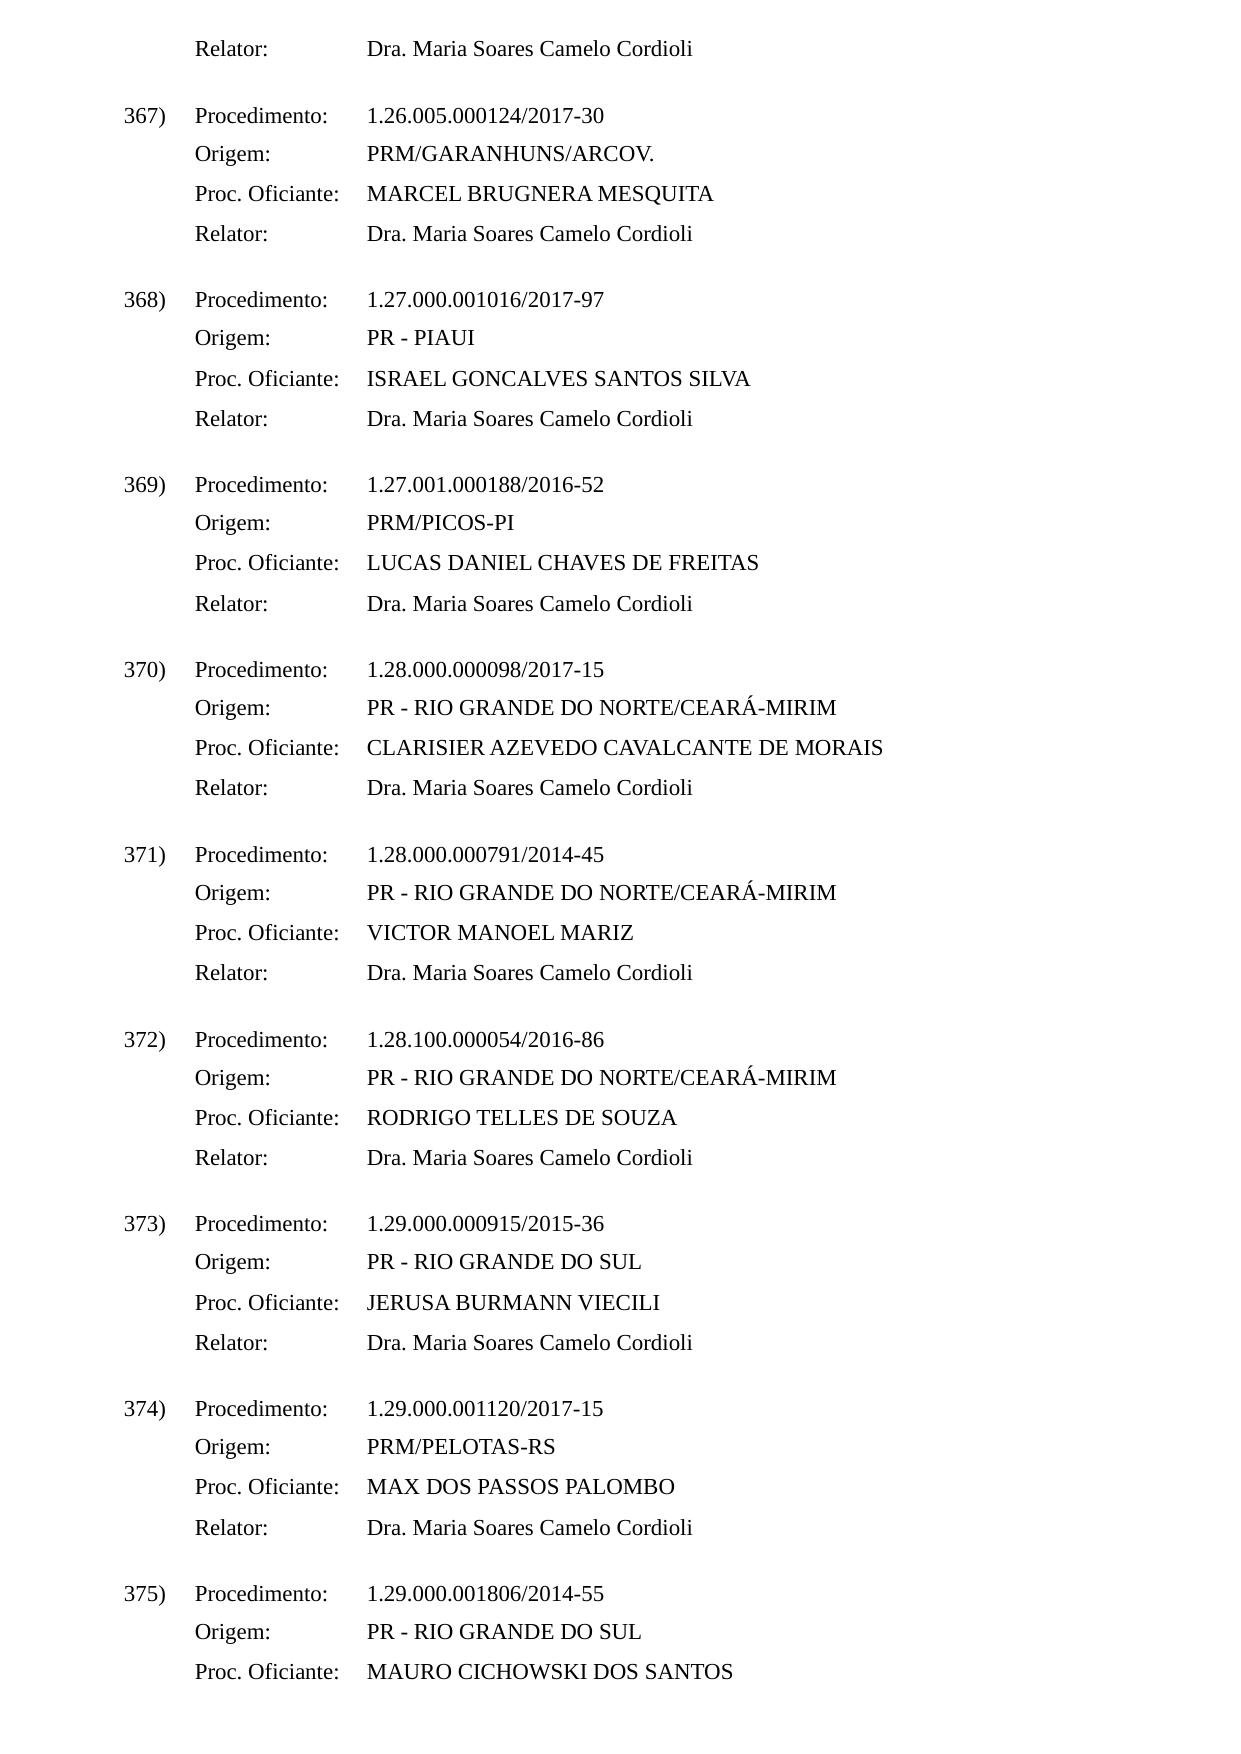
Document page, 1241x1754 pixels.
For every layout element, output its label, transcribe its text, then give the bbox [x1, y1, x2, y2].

table_cell [118, 1283, 189, 1323]
table_cell [118, 1612, 189, 1652]
table_cell Proc. Oficiante: [189, 1653, 361, 1693]
table_header Procedimento: [189, 1205, 361, 1243]
table_cell [118, 1098, 189, 1138]
table_cell [118, 504, 189, 544]
table_header 1.28.000.000098/2017-15 [361, 650, 1122, 688]
table_cell Proc. Oficiante: [189, 729, 361, 769]
table_cell PR - PIAUI [361, 319, 1122, 359]
table_cell PR - RIO GRANDE DO SUL [361, 1612, 1122, 1652]
table_cell [118, 769, 189, 809]
table_cell [118, 30, 189, 70]
table_header 1.29.000.001120/2017-15 [361, 1390, 1122, 1427]
table_cell [118, 913, 189, 953]
table_header 371) [118, 835, 189, 873]
table_cell CLARISIER AZEVEDO CAVALCANTE DE MORAIS [361, 729, 1122, 769]
table_cell [118, 319, 189, 359]
table_cell Origem: [189, 1058, 361, 1098]
table_cell Proc. Oficiante: [189, 913, 361, 953]
table_header 369) [118, 466, 189, 503]
table_cell Dra. Maria Soares Camelo Cordioli [361, 1138, 1122, 1178]
table_cell Relator: [189, 1138, 361, 1178]
table_header 368) [118, 281, 189, 319]
table_cell Origem: [189, 1243, 361, 1283]
table_cell [118, 729, 189, 769]
table_header Procedimento: [189, 650, 361, 688]
table_header Procedimento: [189, 1574, 361, 1612]
table_cell [118, 1468, 189, 1508]
table_header 370) [118, 650, 189, 688]
table_cell Relator: [189, 30, 361, 70]
table_cell Origem: [189, 504, 361, 544]
table_cell PR - RIO GRANDE DO NORTE/CEARÁ-MIRIM [361, 873, 1122, 913]
table_cell [118, 174, 189, 214]
table_cell MAURO CICHOWSKI DOS SANTOS [361, 1653, 1122, 1693]
table_cell Dra. Maria Soares Camelo Cordioli [361, 399, 1122, 439]
table_header Procedimento: [189, 835, 361, 873]
table_cell [118, 954, 189, 994]
table_header 1.28.000.000791/2014-45 [361, 835, 1122, 873]
table_header 367) [118, 96, 189, 134]
table_cell [118, 544, 189, 584]
table_cell RODRIGO TELLES DE SOUZA [361, 1098, 1122, 1138]
table_cell [118, 688, 189, 728]
table_cell Dra. Maria Soares Camelo Cordioli [361, 769, 1122, 809]
table_cell [118, 873, 189, 913]
table_cell Origem: [189, 873, 361, 913]
table_header 1.29.000.001806/2014-55 [361, 1574, 1122, 1612]
table_cell [118, 399, 189, 439]
table_header 1.27.000.001016/2017-97 [361, 281, 1122, 319]
table_cell Dra. Maria Soares Camelo Cordioli [361, 1323, 1122, 1363]
table_cell MARCEL BRUGNERA MESQUITA [361, 174, 1122, 214]
table_cell PR - RIO GRANDE DO SUL [361, 1243, 1122, 1283]
table_cell Relator: [189, 214, 361, 254]
table_cell Relator: [189, 584, 361, 624]
table_header Procedimento: [189, 1390, 361, 1427]
table_cell Proc. Oficiante: [189, 174, 361, 214]
table_header Procedimento: [189, 281, 361, 319]
table_cell PRM/PICOS-PI [361, 504, 1122, 544]
table_cell Dra. Maria Soares Camelo Cordioli [361, 954, 1122, 994]
table_cell Proc. Oficiante: [189, 359, 361, 399]
table_cell LUCAS DANIEL CHAVES DE FREITAS [361, 544, 1122, 584]
table_cell Origem: [189, 134, 361, 174]
table_cell Dra. Maria Soares Camelo Cordioli [361, 1508, 1122, 1548]
table_header 1.27.001.000188/2016-52 [361, 466, 1122, 503]
table_header 373) [118, 1205, 189, 1243]
table_header 375) [118, 1574, 189, 1612]
table_cell ISRAEL GONCALVES SANTOS SILVA [361, 359, 1122, 399]
table_cell [118, 1508, 189, 1548]
table_cell VICTOR MANOEL MARIZ [361, 913, 1122, 953]
table_cell Proc. Oficiante: [189, 1468, 361, 1508]
table_cell [118, 1138, 189, 1178]
table_header 1.29.000.000915/2015-36 [361, 1205, 1122, 1243]
table_cell PRM/GARANHUNS/ARCOV. [361, 134, 1122, 174]
table_cell PR - RIO GRANDE DO NORTE/CEARÁ-MIRIM [361, 688, 1122, 728]
table_cell Relator: [189, 769, 361, 809]
table_cell Proc. Oficiante: [189, 544, 361, 584]
table_header 1.28.100.000054/2016-86 [361, 1020, 1122, 1058]
table_cell [118, 1428, 189, 1468]
table_cell Dra. Maria Soares Camelo Cordioli [361, 30, 1122, 70]
table_cell Dra. Maria Soares Camelo Cordioli [361, 214, 1122, 254]
table_cell PRM/PELOTAS-RS [361, 1428, 1122, 1468]
table_cell [118, 1323, 189, 1363]
table_cell Relator: [189, 1508, 361, 1548]
table_cell [118, 1058, 189, 1098]
table_cell [118, 1243, 189, 1283]
table_cell Relator: [189, 399, 361, 439]
table_cell Origem: [189, 1428, 361, 1468]
table_header 374) [118, 1390, 189, 1427]
table_cell [118, 134, 189, 174]
table_cell [118, 359, 189, 399]
table_header Procedimento: [189, 1020, 361, 1058]
table_cell Proc. Oficiante: [189, 1098, 361, 1138]
table_cell [118, 584, 189, 624]
table_cell Origem: [189, 1612, 361, 1652]
table_cell Proc. Oficiante: [189, 1283, 361, 1323]
table_header Procedimento: [189, 96, 361, 134]
table_cell Dra. Maria Soares Camelo Cordioli [361, 584, 1122, 624]
table_cell Origem: [189, 688, 361, 728]
table_header 372) [118, 1020, 189, 1058]
table_cell PR - RIO GRANDE DO NORTE/CEARÁ-MIRIM [361, 1058, 1122, 1098]
table_cell Relator: [189, 954, 361, 994]
table_cell JERUSA BURMANN VIECILI [361, 1283, 1122, 1323]
table_header Procedimento: [189, 466, 361, 503]
table_cell [118, 214, 189, 254]
table_cell Origem: [189, 319, 361, 359]
table_cell Relator: [189, 1323, 361, 1363]
table_header 1.26.005.000124/2017-30 [361, 96, 1122, 134]
table_cell [118, 1653, 189, 1693]
table_cell MAX DOS PASSOS PALOMBO [361, 1468, 1122, 1508]
